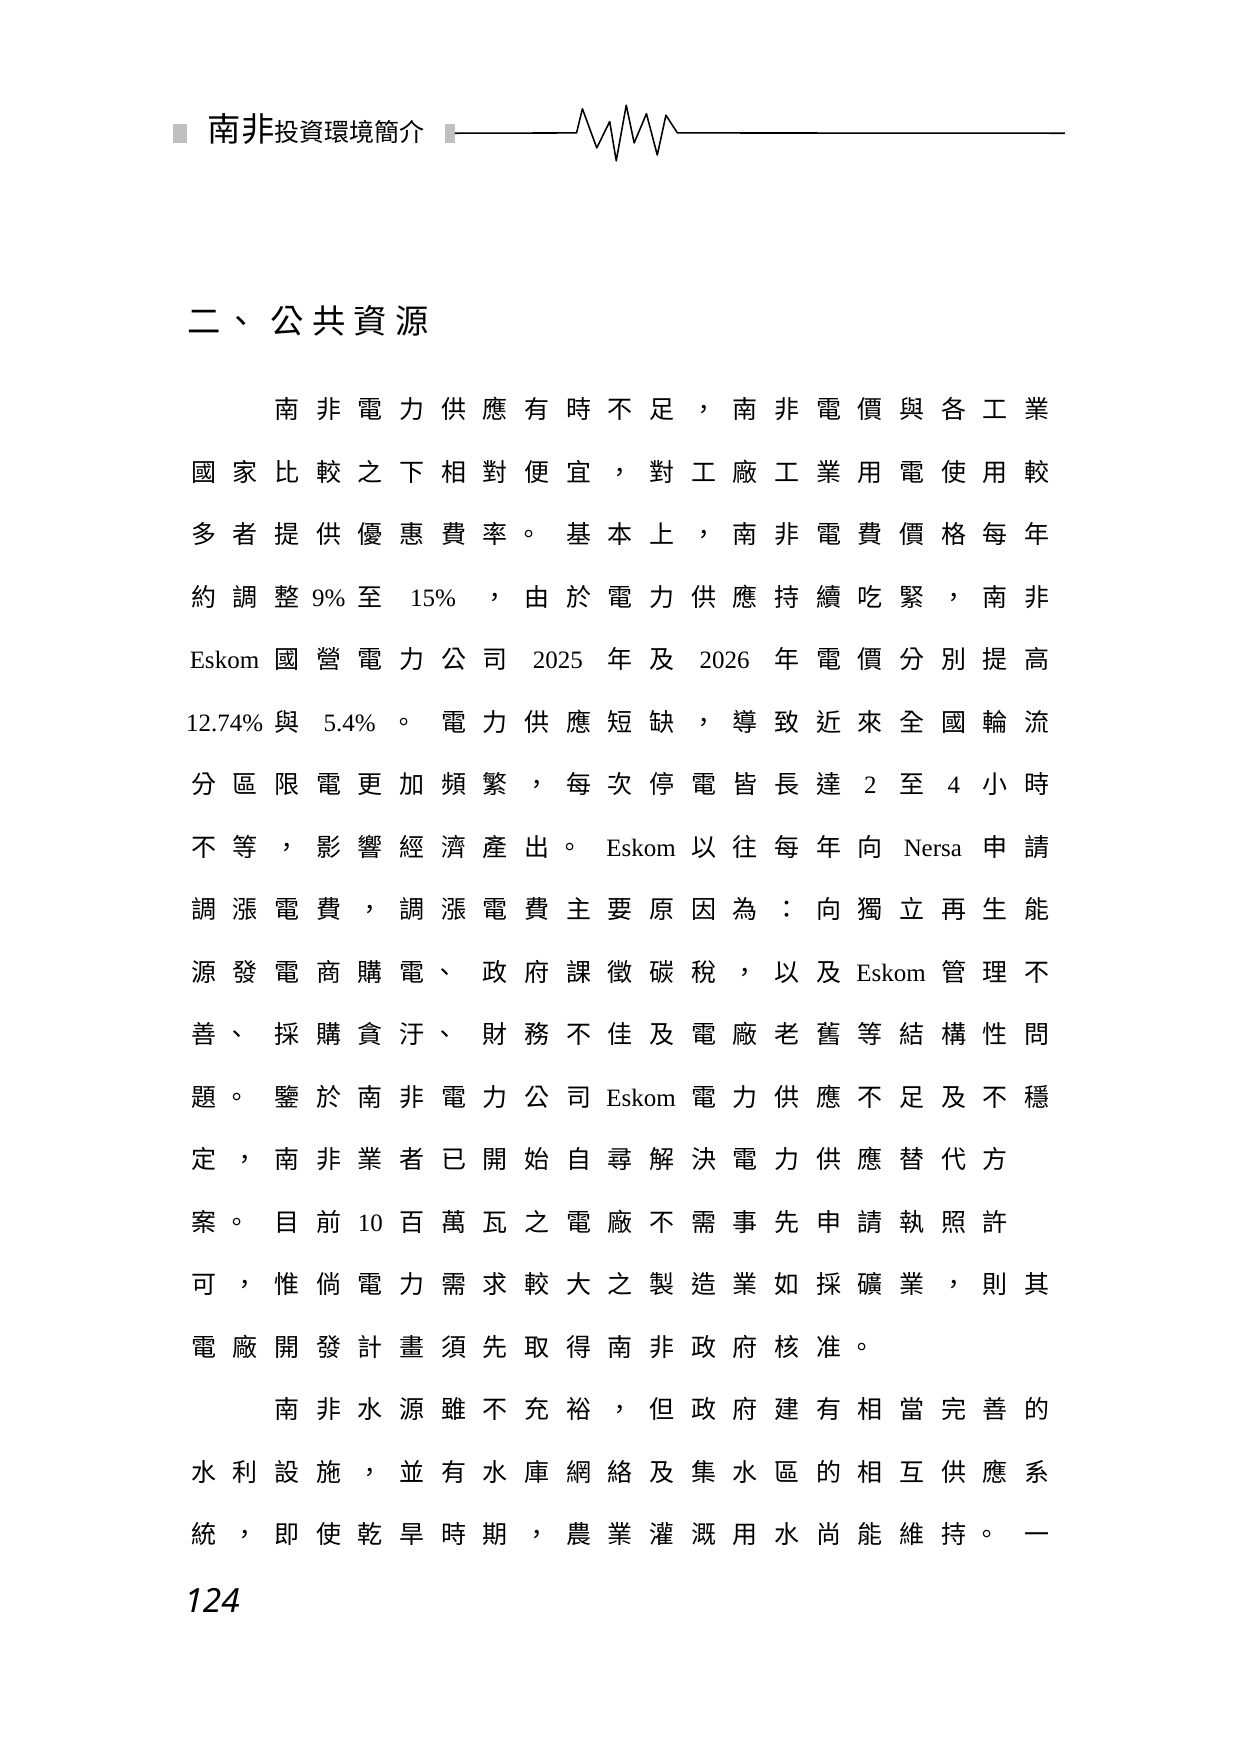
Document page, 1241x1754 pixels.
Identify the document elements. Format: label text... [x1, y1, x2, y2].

text 南非電力供應有時不足，南非電價與各工業國家比較之下相對便宜，對工廠工業用電使用較多者提供優惠費率。基本上，南非電費價格每年約調整9%至15%，由於電力供應持續吃緊，南非Eskom國營電力公司2025年及2026年電價分別提高12.74%與5.4%。電力供應短缺，導致近來全國輪流分區限電更加頻繁，每次停電皆長達2至4小時不等，影響經濟產出。Eskom以往每年向Nersa申請調漲電費，調漲電費主要原因為：向獨立再生能源發電商購電、政府課徵碳稅，以及Eskom管理不善、採購貪汙、財務不佳及電廠老舊等結構性問題。鑒於南非電力公司Eskom電力供應不足及不穩定，南非業者已開始自尋解決電力供應替代方案。目前10百萬瓦之電廠不需事先申請執照許可，惟倘電力需求較大之製造業如採礦業，則其電廠開發計畫須先取得南非政府核准。 [183, 366, 1058, 1366]
text 二、公共資源 [183, 277, 1058, 339]
text 南非水源雖不充裕，但政府建有相當完善的水利設施，並有水庫網絡及集水區的相互供應系統，即使乾旱時期，農業灌溉用水尚能維持。一 [183, 1366, 1058, 1554]
